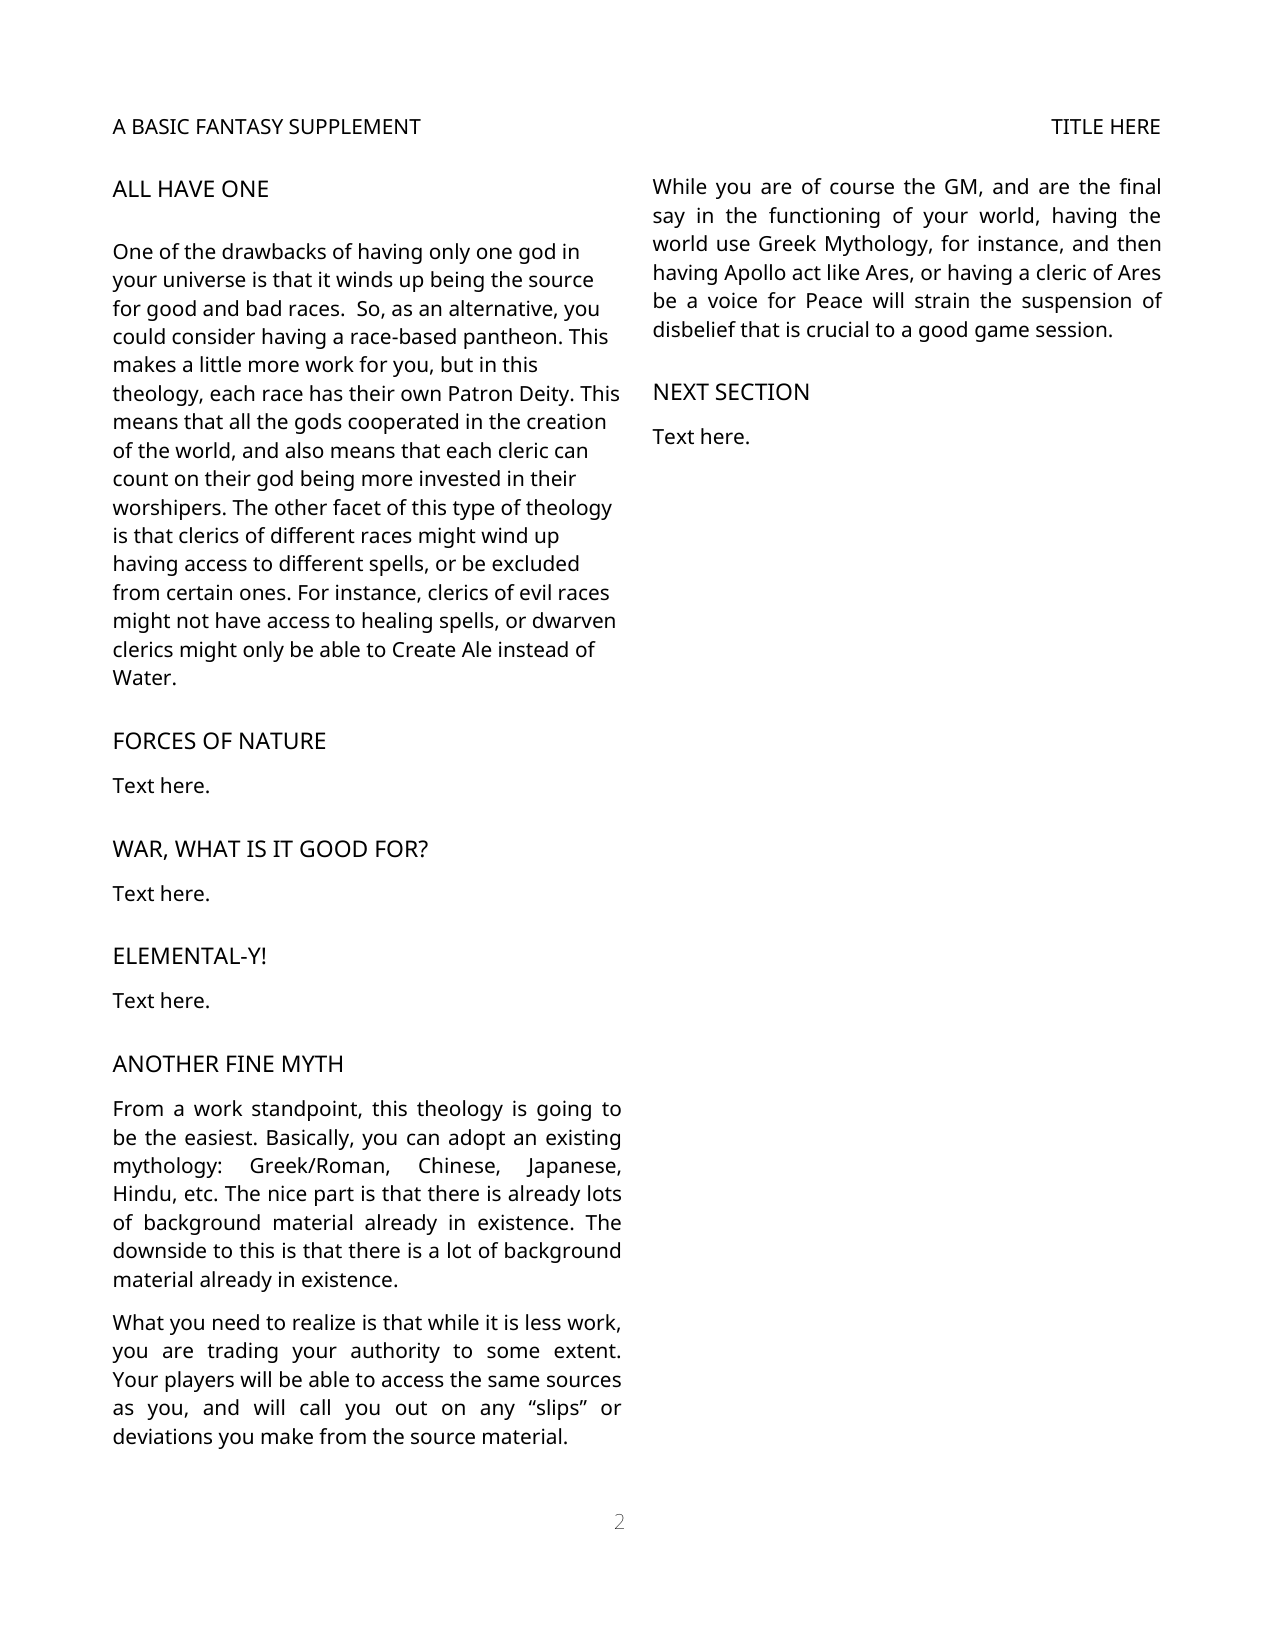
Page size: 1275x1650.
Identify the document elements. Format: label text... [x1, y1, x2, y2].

subtitle ELEMENTAL-Y! [112, 940, 622, 971]
text What you need to realize is that while it is less work, you are trading your authority to some extent. Your players will be able to access the same sources as you, and will call you out on any “slips” or deviations you make from the source material. [112, 1308, 622, 1450]
text From a work standpoint, this theology is going to be the easiest. Basically, you can adopt an existing mythology: Greek/Roman, Chinese, Japanese, Hindu, etc. The nice part is that there is already lots of background material already in existence. The downside to this is that there is a lot of background material already in existence. [112, 1094, 622, 1293]
text Text here. [652, 422, 1162, 451]
subtitle FORCES OF NATURE [112, 725, 622, 756]
subtitle ALL HAVE ONE [112, 172, 622, 204]
text Text here. [112, 986, 622, 1015]
subtitle One of the drawbacks of having only one god in your universe is that it winds up being the source for good and bad races. So, as an alternative, you could consider having a race-based pantheon. This makes a little more work for you, but in this theology, each race has their own Patron Deity. This means that all the gods cooperated in the creation of the world, and also means that each cleric can count on their god being more invested in their worshipers. The other facet of this type of theology is that clerics of different races might wind up having access to different spells, or be excluded from certain ones. For instance, clerics of evil races might not have access to healing spells, or dwarven clerics might only be able to Create Ale instead of Water. [112, 237, 622, 692]
subtitle ANOTHER FINE MYTH [112, 1048, 622, 1079]
text Text here. [112, 771, 622, 799]
text While you are of course the GM, and are the final say in the functioning of your world, having the world use Greek Mythology, for instance, and then having Apollo act like Ares, or having a cleric of Ares be a voice for Peace will strain the suspension of disbelief that is crucial to a good game session. [652, 172, 1162, 343]
subtitle WAR, WHAT IS IT GOOD FOR? [112, 832, 622, 864]
text Text here. [112, 879, 622, 907]
subtitle NEXT SECTION [652, 376, 1162, 407]
